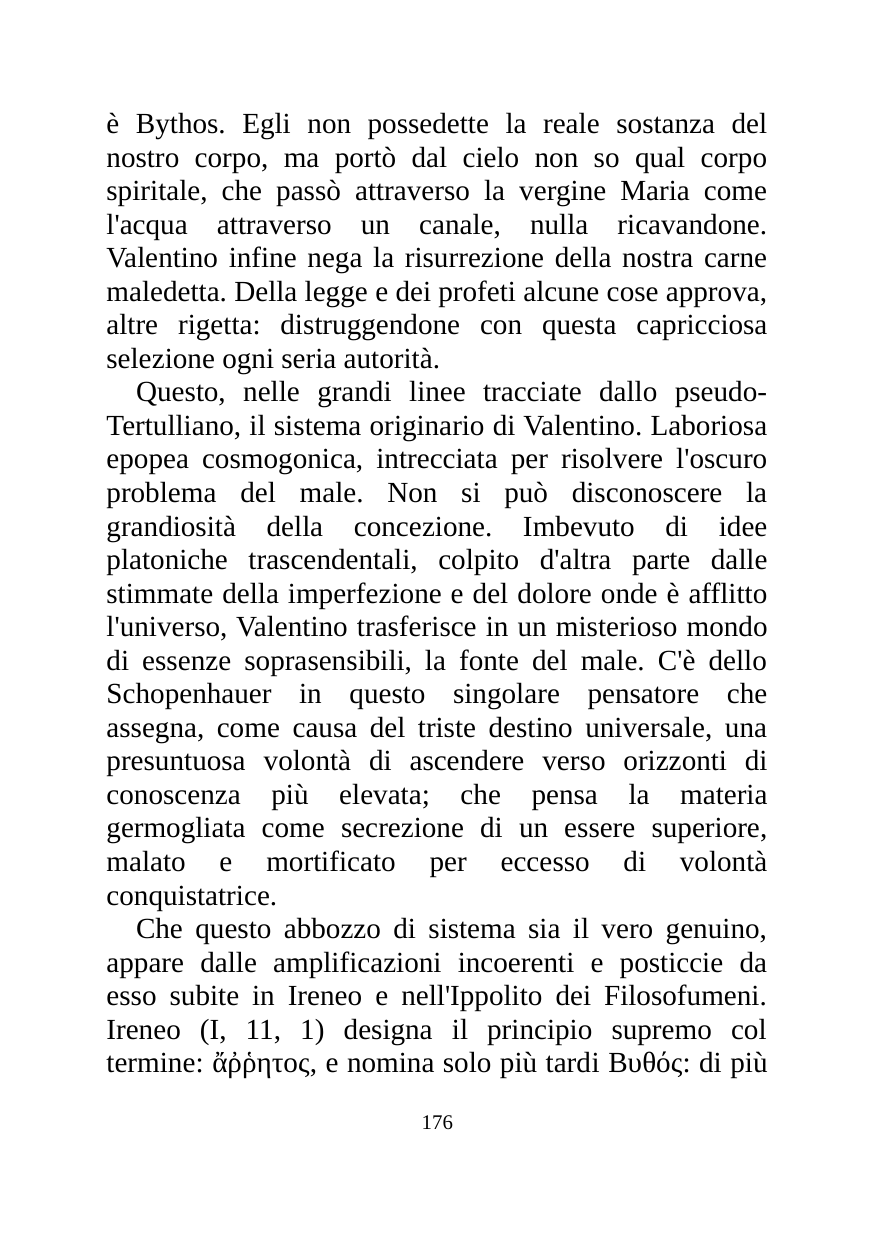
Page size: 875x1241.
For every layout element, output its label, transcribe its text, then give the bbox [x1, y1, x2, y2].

text è Bythos. Egli non possedette la reale sostanza del nostro corpo, ma portò dal cielo non so qual corpo spiritale, che passò attraverso la vergine Maria come l'acqua attraverso un canale, nulla ricavandone. Valentino infine nega la risurrezione della nostra carne maledetta. Della legge e dei profeti alcune cose approva, altre rigetta: distruggendone con questa capricciosa selezione ogni seria autorità. [106, 106, 768, 374]
text Che questo abbozzo di sistema sia il vero genuino, appare dalle amplificazioni incoerenti e posticcie da esso subite in Ireneo e nell'Ippolito dei Filosofumeni. Ireneo (I, 11, 1) designa il principio supremo col termine: ἄῤῥητος, e nomina solo più tardi Βυθός: di più [106, 911, 768, 1079]
text Questo, nelle grandi linee tracciate dallo pseudo-Tertulliano, il sistema originario di Valentino. Laboriosa epopea cosmogonica, intrecciata per risolvere l'oscuro problema del male. Non si può disconoscere la grandiosità della concezione. Imbevuto di idee platoniche trascendentali, colpito d'altra parte dalle stimmate della imperfezione e del dolore onde è afflitto l'universo, Valentino trasferisce in un misterioso mondo di essenze soprasensibili, la fonte del male. C'è dello Schopenhauer in questo singolare pensatore che assegna, come causa del triste destino universale, una presuntuosa volontà di ascendere verso orizzonti di conoscenza più elevata; che pensa la materia germogliata come secrezione di un essere superiore, malato e mortificato per eccesso di volontà conquistatrice. [106, 374, 768, 911]
